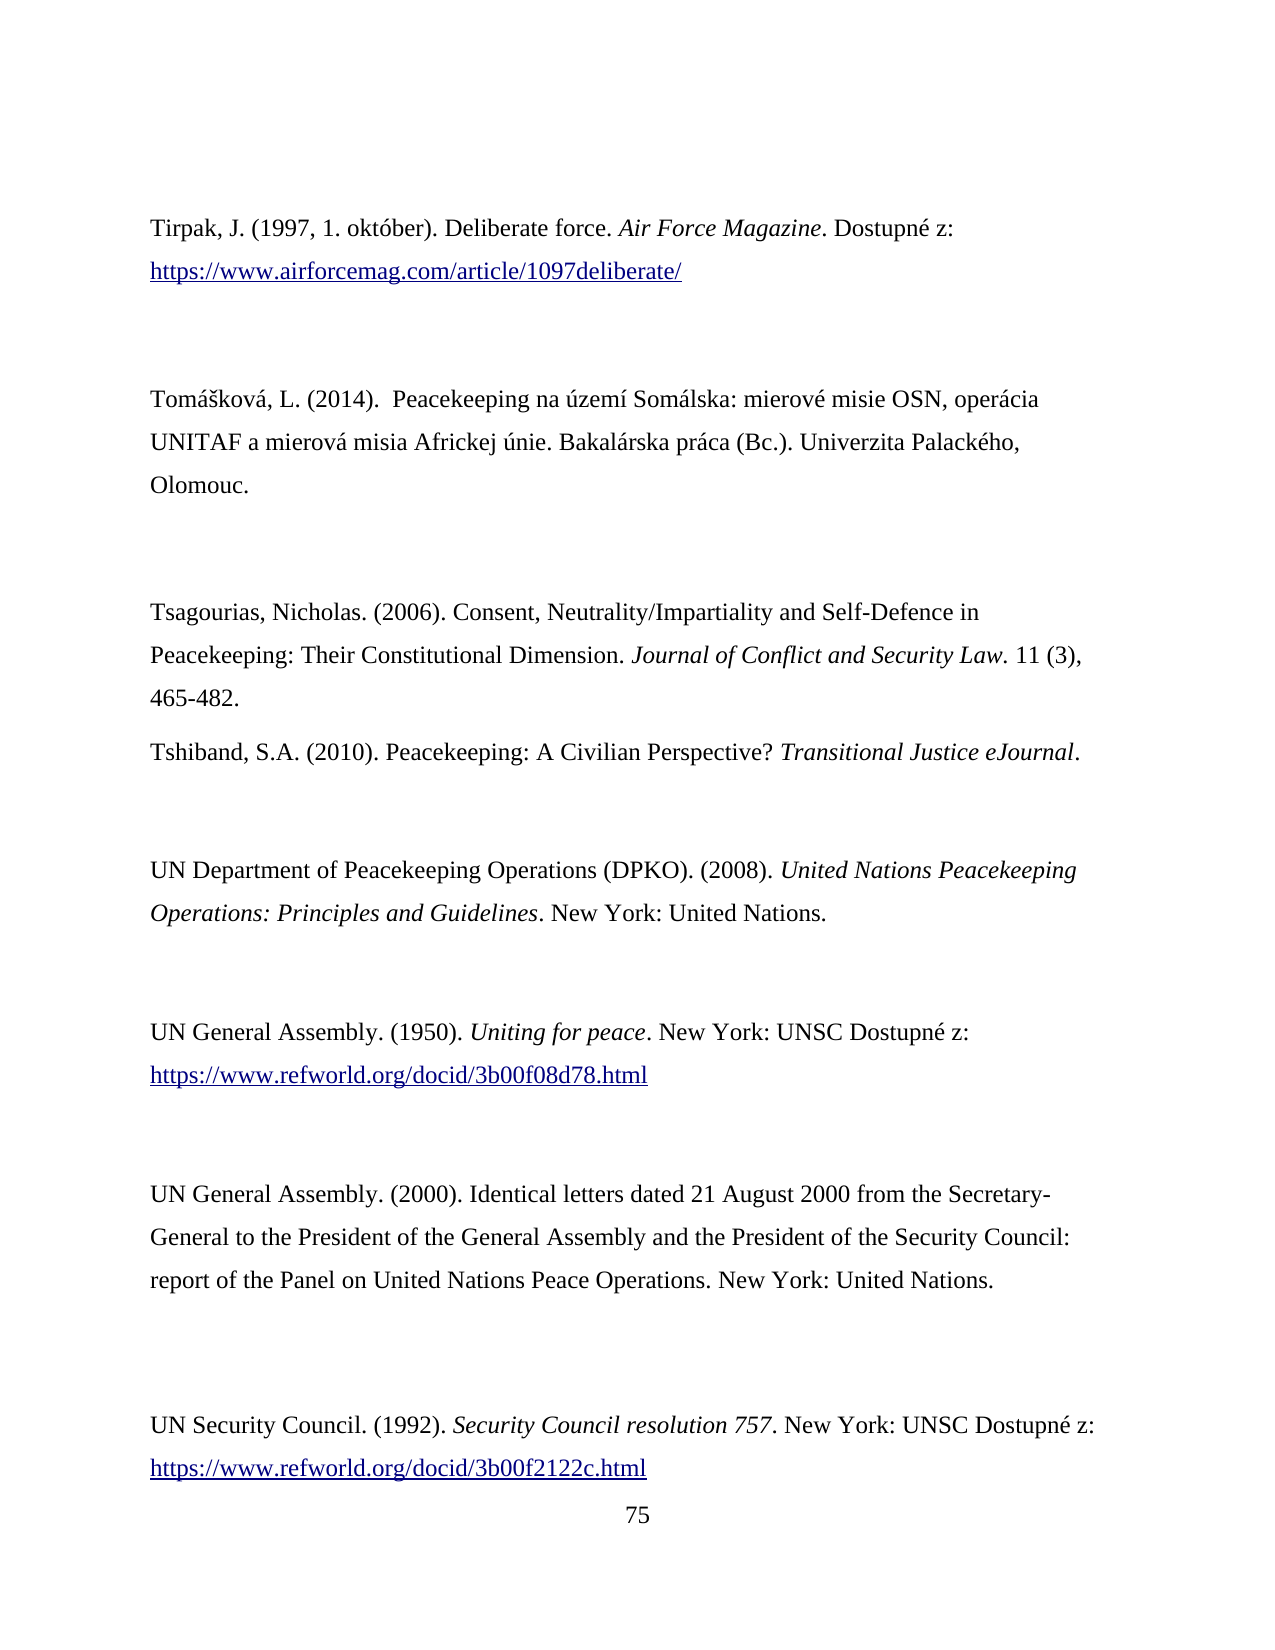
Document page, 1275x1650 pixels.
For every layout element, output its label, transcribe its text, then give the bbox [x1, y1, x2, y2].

text UN Department of Peacekeeping Operations (DPKO). (2008). United Nations Peacekeeping Operations: Principles and Guidelines. New York: United Nations. [150, 855, 1125, 927]
text Tshiband, S.A. (2010). Peacekeeping: A Civilian Perspective? Transitional Justice eJournal. [150, 737, 1125, 765]
text UN General Assembly. (2000). Identical letters dated 21 August 2000 from the Secretary-General to the President of the General Assembly and the President of the Security Council: report of the Panel on United Nations Peace Operations. New York: United Nations. [150, 1179, 1125, 1294]
text Tsagourias, Nicholas. (2006). Consent, Neutrality/Impartiality and Self-Defence in Peacekeeping: Their Constitutional Dimension. Journal of Conflict and Security Law. 11 (3), 465-482. [150, 597, 1125, 712]
text UN General Assembly. (1950). Uniting for peace. New York: UNSC Dostupné z: https://www.refworld.org/docid/3b00f08d78.html [150, 1017, 1125, 1088]
text Tomášková, L. (2014). Peacekeeping na území Somálska: mierové misie OSN, operácia UNITAF a mierová misia Africkej únie. Bakalárska práca (Bc.). Univerzita Palackého, Olomouc. [150, 384, 1125, 499]
text Tirpak, J. (1997, 1. október). Deliberate force. Air Force Magazine. Dostupné z: https://www.airforcemag.com/article/1097deliberate/ [150, 213, 1125, 285]
text UN Security Council. (1992). Security Council resolution 757. New York: UNSC Dostupné z: https://www.refworld.org/docid/3b00f2122c.html [150, 1410, 1125, 1482]
